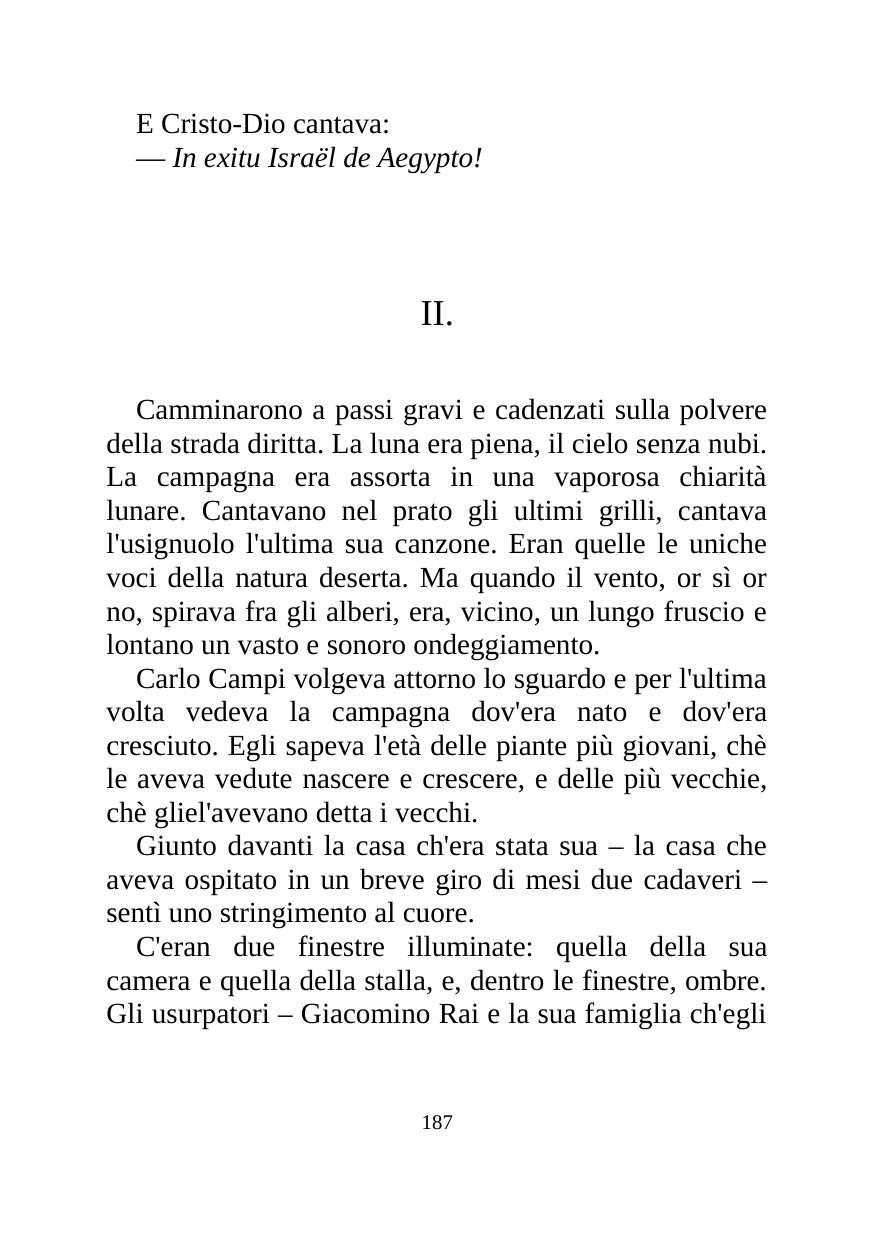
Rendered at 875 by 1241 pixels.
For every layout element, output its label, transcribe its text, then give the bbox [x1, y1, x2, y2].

text Giunto davanti la casa ch'era stata sua – la casa che aveva ospitato in un breve giro di mesi due cadaveri – sentì uno stringimento al cuore. [106, 828, 768, 929]
text Carlo Campi volgeva attorno lo sguardo e per l'ultima volta vedeva la campagna dov'era nato e dov'era cresciuto. Egli sapeva l'età delle piante più giovani, chè le aveva vedute nascere e crescere, e delle più vecchie, chè gliel'avevano detta i vecchi. [106, 661, 768, 828]
text C'eran due finestre illuminate: quella della sua camera e quella della stalla, e, dentro le finestre, ombre. Gli usurpatori – Giacomino Rai e la sua famiglia ch'egli [106, 929, 768, 1030]
text Camminarono a passi gravi e cadenzati sulla polvere della strada diritta. La luna era piena, il cielo senza nubi. La campagna era assorta in una vaporosa chiarità lunare. Cantavano nel prato gli ultimi grilli, cantava l'usignuolo l'ultima sua canzone. Eran quelle le uniche voci della natura deserta. Ma quando il vento, or sì or no, spirava fra gli alberi, era, vicino, un lungo fruscio e lontano un vasto e sonoro ondeggiamento. [106, 392, 768, 661]
text E Cristo-Dio cantava: [106, 106, 768, 140]
subtitle II. [106, 291, 768, 333]
text — In exitu Israël de Aegypto! [106, 140, 768, 173]
